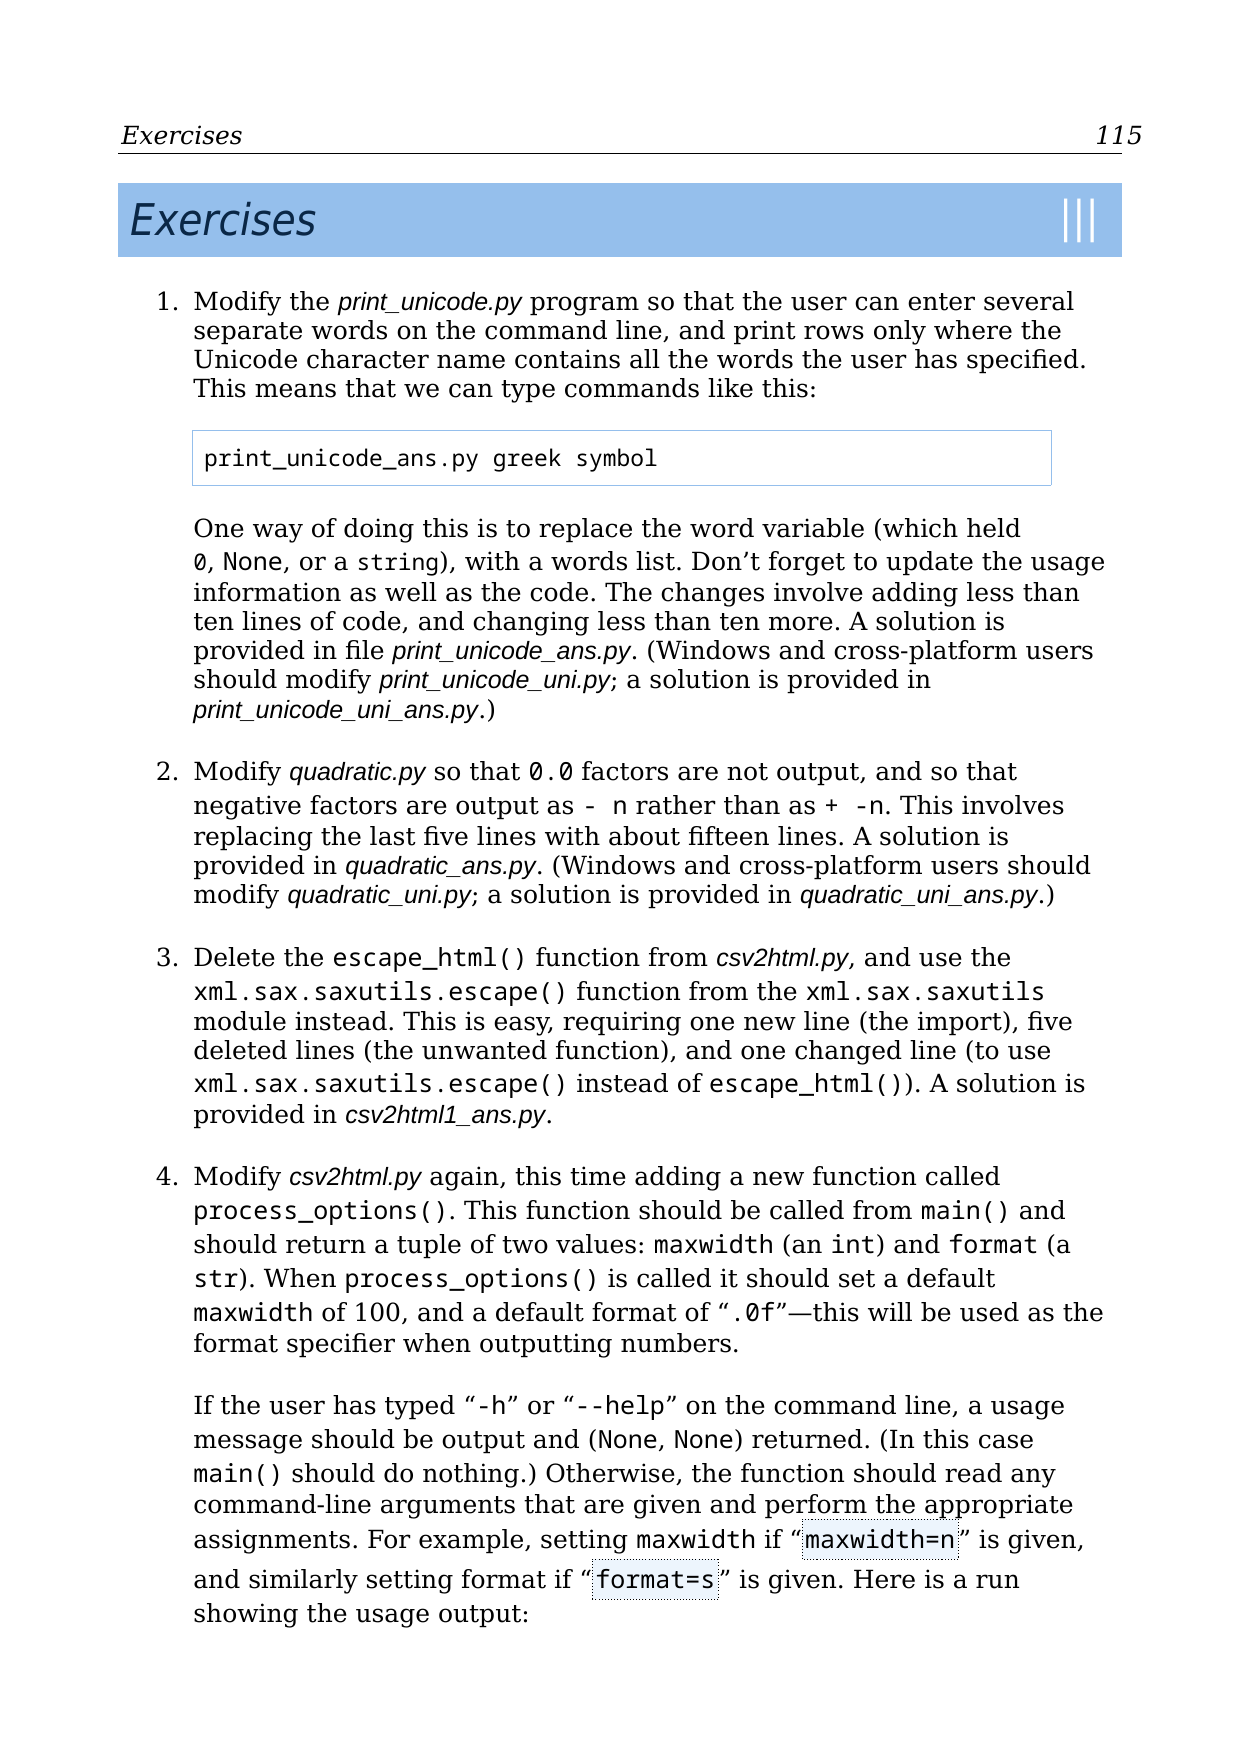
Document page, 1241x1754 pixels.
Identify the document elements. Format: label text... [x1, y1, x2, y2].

subtitle Exercises [118, 183, 1122, 257]
list Modify quadratic.py so that 0.0 factors are not output, and so that negative factors are output as - n rather than as + -n. This involves replacing the last five lines with about fifteen lines. A solution is provided in quadratic_ans.py. (Windows and cross-platform users should modify quadratic_uni.py; a solution is provided in quadratic_uni_ans.py.) [156, 754, 1122, 910]
text ||| [1039, 191, 1098, 242]
list If the user has typed “-h” or “--help” on the command line, a usage message should be output and (None, None) returned. (In this case main() should do nothing.) Otherwise, the function should read any command-line arguments that are given and perform the appropriate assignments. For example, setting maxwidth if “maxwidth=n” is given, and similarly setting format if “format=s” is given. Here is a run showing the usage output: [156, 1388, 1122, 1628]
text print_unicode_ans.py greek symbol [193, 431, 1051, 485]
list Delete the escape_html() function from csv2html.py, and use the xml.sax.saxutils.escape() function from the xml.sax.saxutils module instead. This is easy, requiring one new line (the import), five deleted lines (the unwanted function), and one changed line (to use xml.sax.saxutils.escape() instead of escape_html()). A solution is provided in csv2html1_ans.py. [156, 939, 1122, 1129]
list One way of doing this is to replace the word variable (which held 0, None, or a string), with a words list. Don’t forget to update the usage information as well as the code. The changes involve adding less than ten lines of code, and changing less than ten more. A solution is provided in file print_unicode_ans.py. (Windows and cross-platform users should modify print_unicode_uni.py; a solution is provided in print_unicode_uni_ans.py.) [156, 514, 1122, 724]
list Modify csv2html.py again, this time adding a new function called process_options(). This function should be called from main() and should return a tuple of two values: maxwidth (an int) and format (a str). When process_options() is called it should set a default maxwidth of 100, and a default format of “.0f”—this will be used as the format specifier when outputting numbers. [156, 1159, 1122, 1358]
list Modify the print_unicode.py program so that the user can enter several separate words on the command line, and print rows only where the Unicode character name contains all the words the user has specified. This means that we can type commands like this: [156, 287, 1122, 403]
